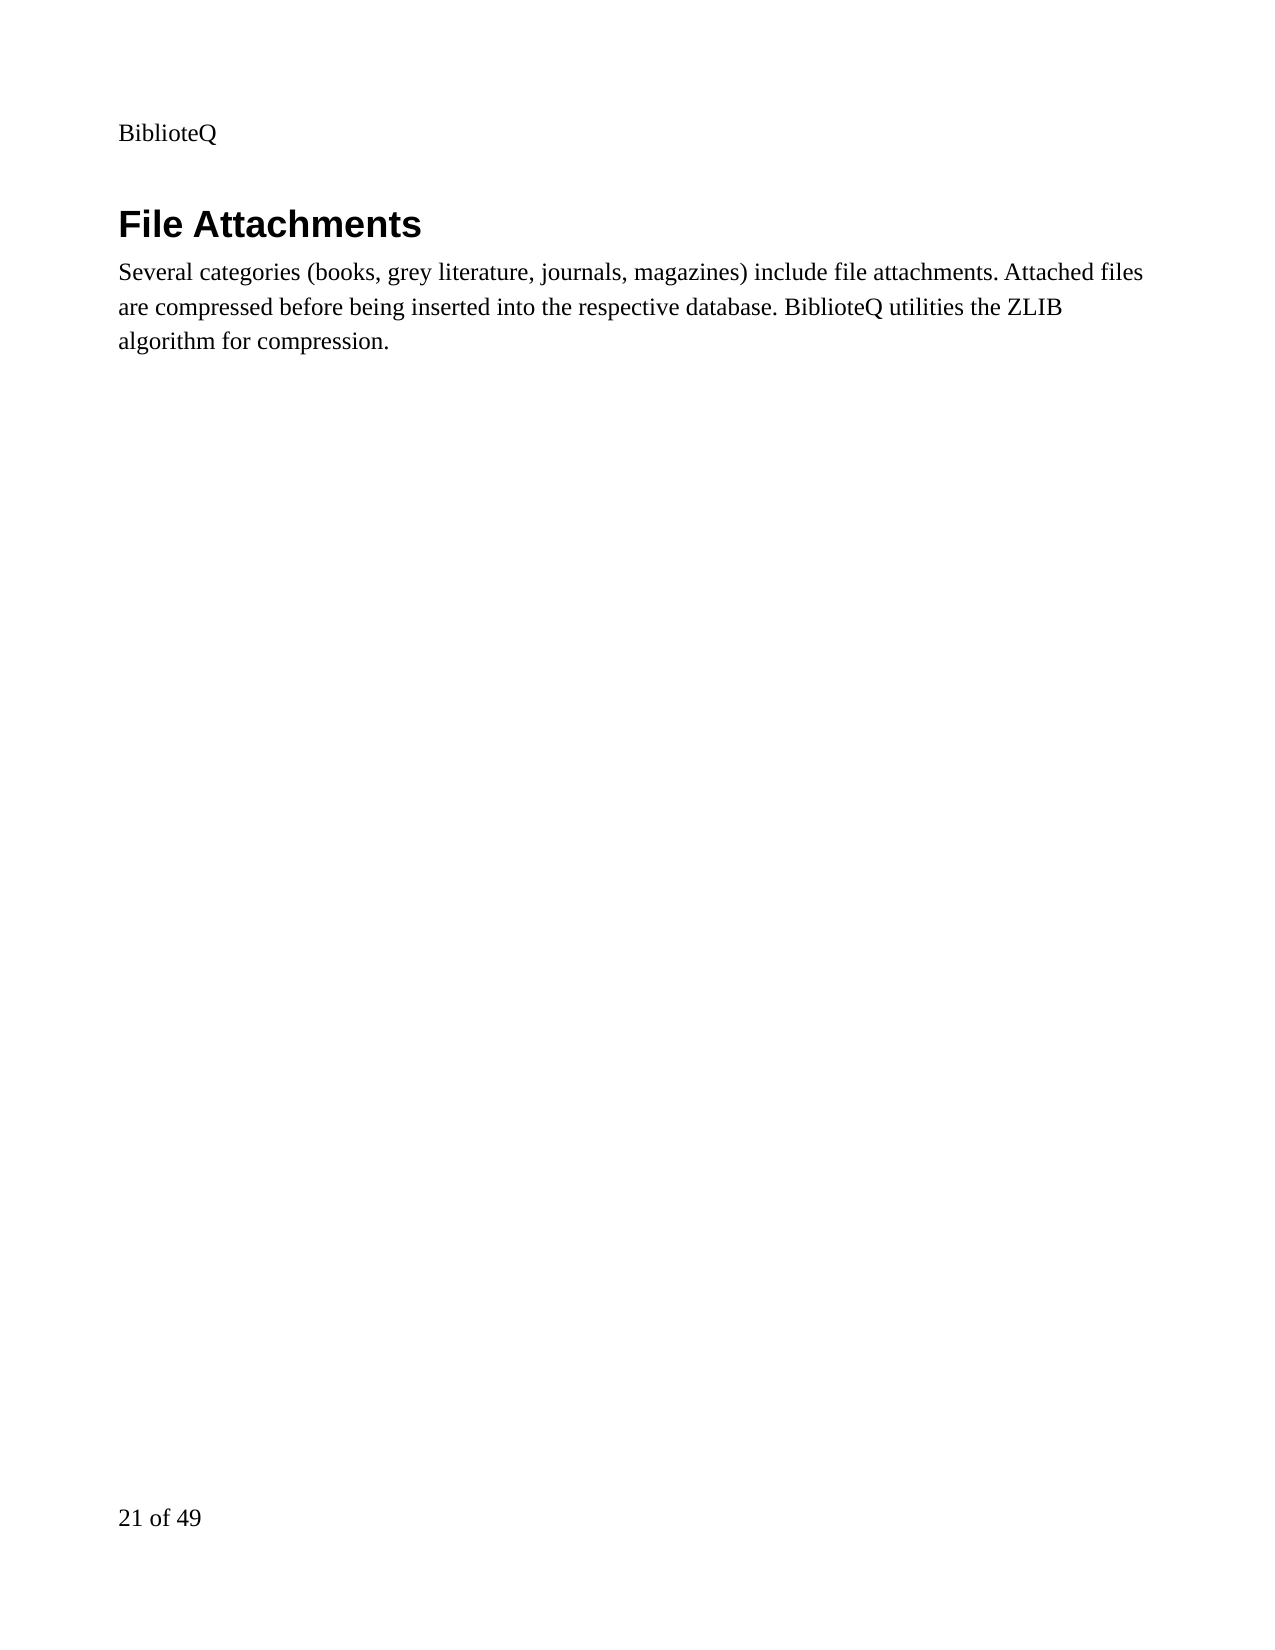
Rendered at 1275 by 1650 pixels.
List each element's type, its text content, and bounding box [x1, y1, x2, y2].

subtitle File Attachments [118, 201, 1157, 245]
text Several categories (books, grey literature, journals, magazines) include file attachments. Attached files are compressed before being inserted into the respective database. BiblioteQ utilities the ZLIB algorithm for compression. [118, 257, 1157, 355]
